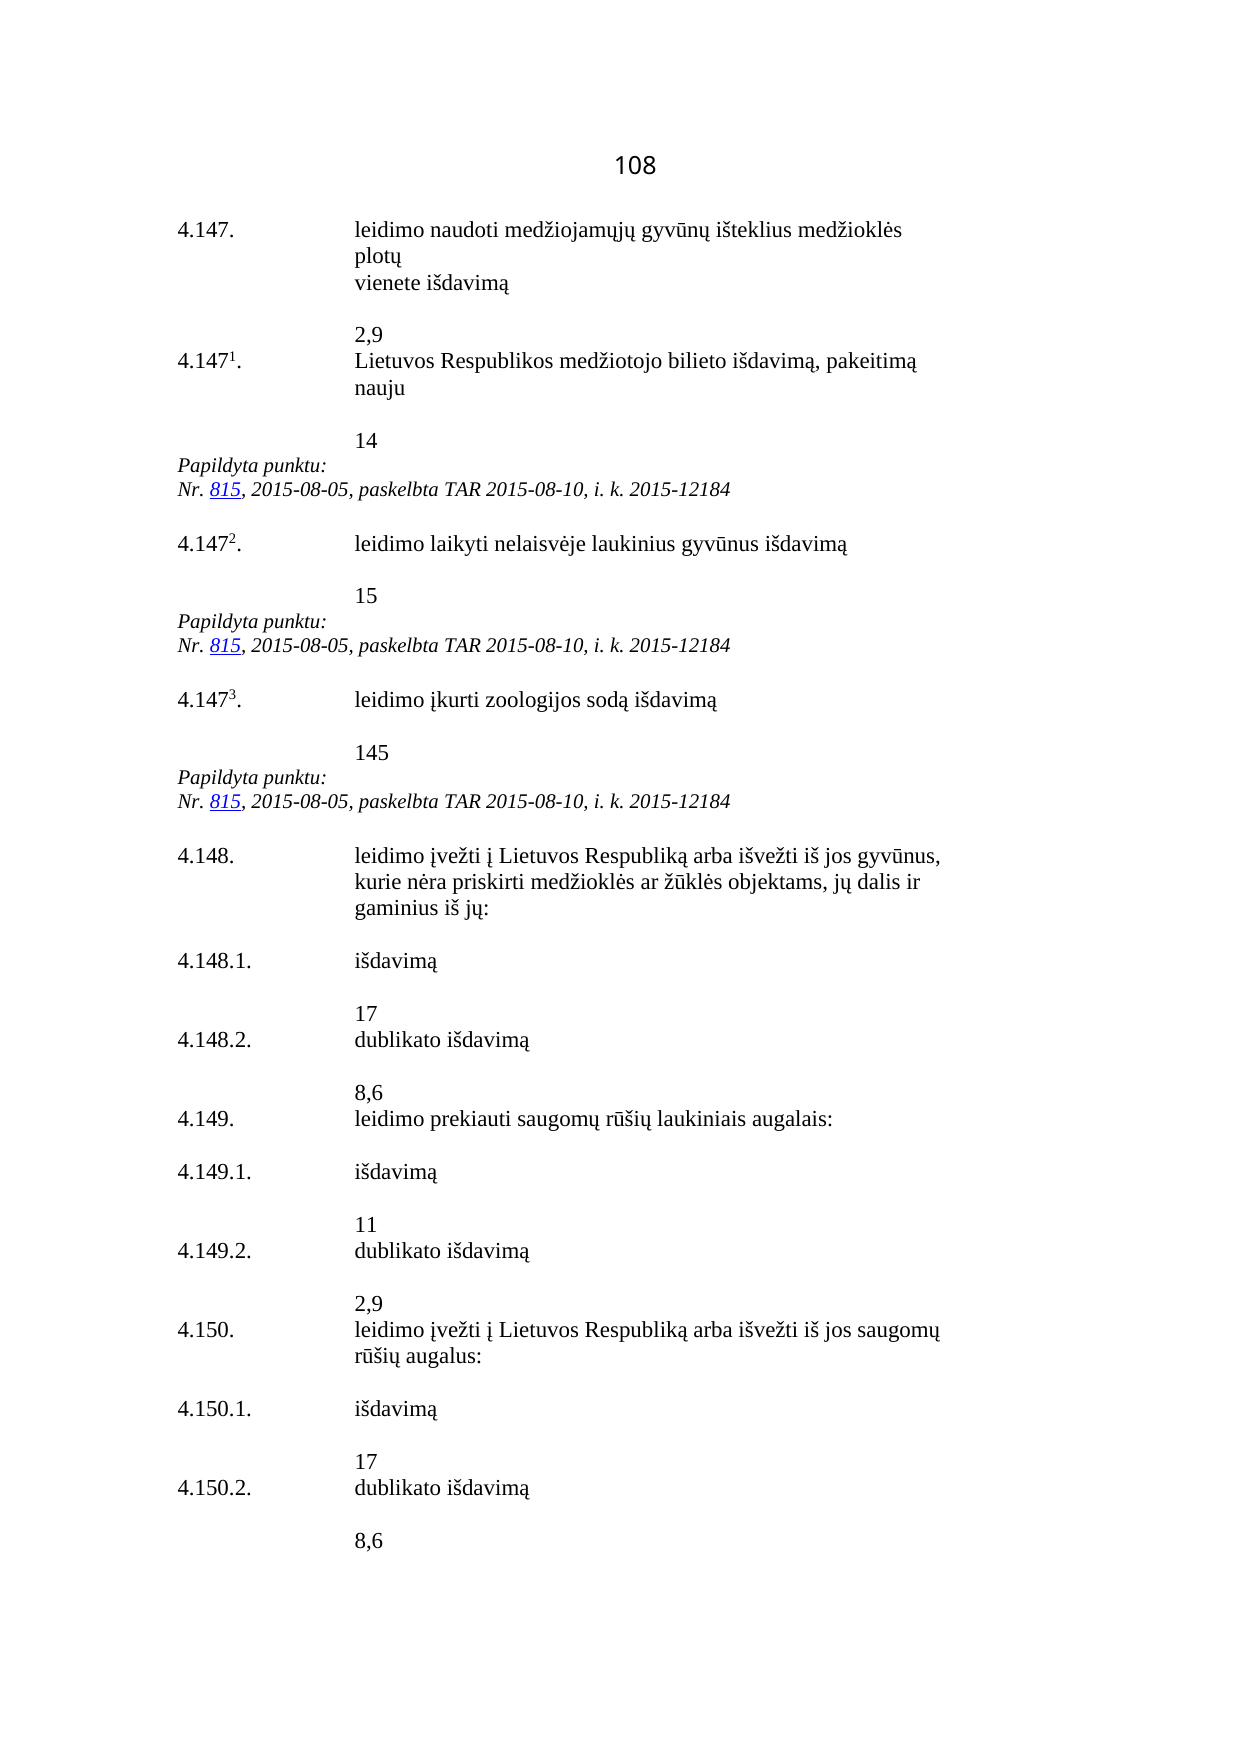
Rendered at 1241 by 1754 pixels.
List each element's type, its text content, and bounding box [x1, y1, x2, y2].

text rūšių augalus: [354, 1342, 945, 1395]
text kurie nėra priskirti medžioklės ar žūklės objektams, jų dalis ir [354, 868, 945, 894]
text 4.148.2. dublikato išdavimą 8,6 [177, 1026, 945, 1105]
text Papildyta punktu: [177, 609, 1093, 633]
text Nr. 815, 2015-08-05, paskelbta TAR 2015-08-10, i. k. 2015-12184 [177, 789, 1093, 813]
text gaminius iš jų: [354, 894, 945, 947]
text 4.147. leidimo naudoti medžiojamųjų gyvūnų išteklius medžioklės plotų [177, 216, 945, 268]
text Nr. 815, 2015-08-05, paskelbta TAR 2015-08-10, i. k. 2015-12184 [177, 477, 1093, 501]
text 4.148.1. išdavimą 17 [177, 947, 945, 1026]
text 4.150. leidimo įvežti į Lietuvos Respubliką arba išvežti iš jos saugomų [177, 1316, 945, 1342]
text 4.150.2. dublikato išdavimą 8,6 [177, 1474, 945, 1553]
text 4.1473. leidimo įkurti zoologijos sodą išdavimą 145 [177, 686, 945, 765]
text nauju 14 [354, 374, 945, 453]
text 4.148. leidimo įvežti į Lietuvos Respubliką arba išvežti iš jos gyvūnus, [177, 842, 945, 868]
text vienete išdavimą 2,9 [354, 268, 945, 348]
text 4.149.1. išdavimą 11 [177, 1158, 945, 1237]
text 4.149. leidimo prekiauti saugomų rūšių laukiniais augalais: [177, 1105, 945, 1158]
text 4.1472. leidimo laikyti nelaisvėje laukinius gyvūnus išdavimą 15 [177, 530, 945, 609]
text Nr. 815, 2015-08-05, paskelbta TAR 2015-08-10, i. k. 2015-12184 [177, 633, 1093, 657]
text 4.150.1. išdavimą 17 [177, 1395, 945, 1474]
text 4.149.2. dublikato išdavimą 2,9 [177, 1237, 945, 1316]
text 4.1471. Lietuvos Respublikos medžiotojo bilieto išdavimą, pakeitimą [177, 348, 945, 374]
text Papildyta punktu: [177, 453, 1093, 477]
text Papildyta punktu: [177, 765, 1093, 789]
